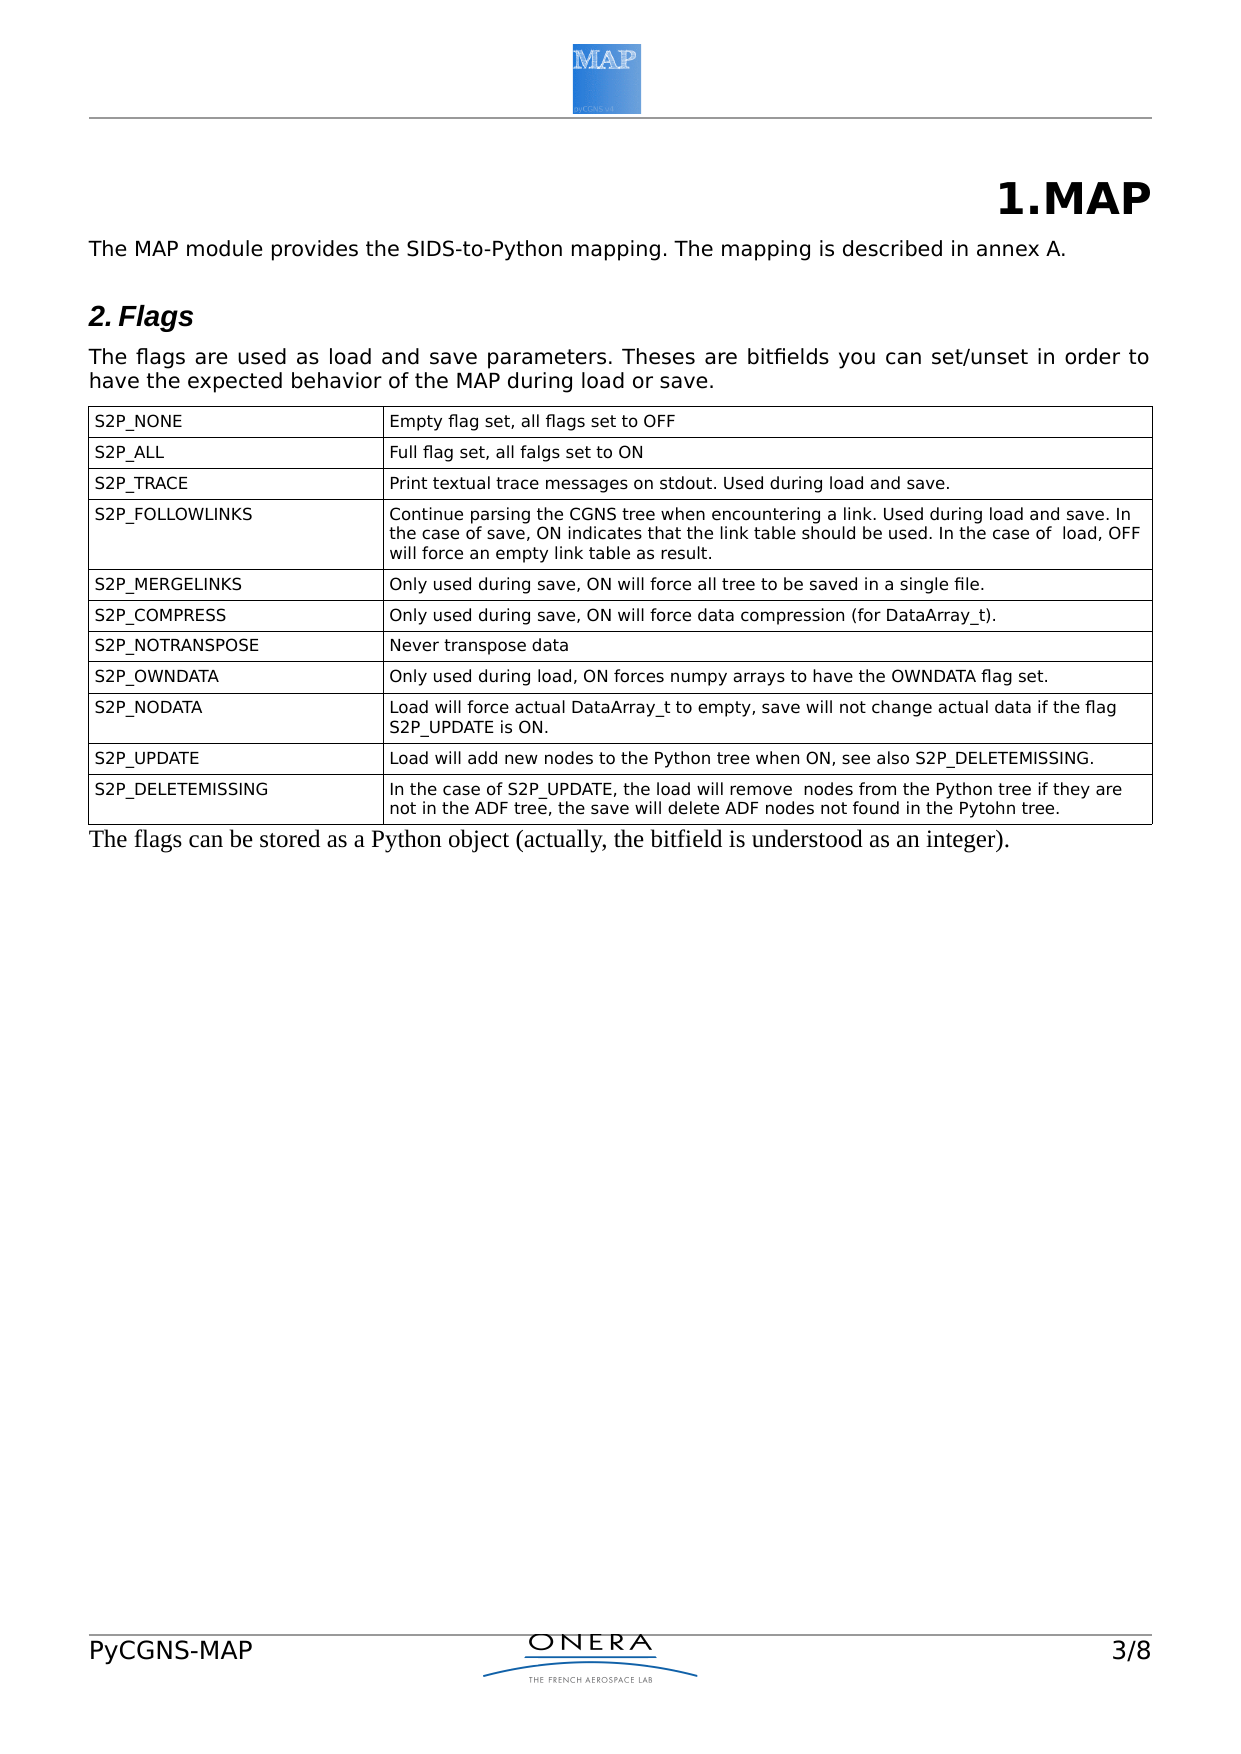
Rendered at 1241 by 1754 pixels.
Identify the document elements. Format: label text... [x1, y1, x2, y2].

table_header Empty flag set, all flags set to OFF [384, 407, 1152, 437]
table_cell Continue parsing the CGNS tree when encountering a link. Used during load and save. In the case of save, ON indicates that the link table should be used. In the case of load, OFF will force an empty link table as result. [384, 500, 1152, 569]
table_cell S2P_NODATA [89, 694, 383, 743]
table_header S2P_NONE [89, 407, 383, 437]
table_cell S2P_ALL [89, 438, 383, 468]
table_cell S2P_OWNDATA [89, 662, 383, 692]
table_cell In the case of S2P_UPDATE, the load will remove nodes from the Python tree if they are not in the ADF tree, the save will delete ADF nodes not found in the Pytohn tree. [384, 775, 1152, 824]
table_cell Never transpose data [384, 632, 1152, 661]
table_cell S2P_COMPRESS [89, 601, 383, 631]
table_cell Load will force actual DataArray_t to empty, save will not change actual data if the flag S2P_UPDATE is ON. [384, 694, 1152, 743]
table_cell Only used during save, ON will force data compression (for DataArray_t). [384, 601, 1152, 631]
table_cell Load will add new nodes to the Python tree when ON, see also S2P_DELETEMISSING. [384, 744, 1152, 774]
table_cell Print textual trace messages on stdout. Used during load and save. [384, 469, 1152, 499]
table_cell S2P_DELETEMISSING [89, 775, 383, 824]
picture [483, 1634, 698, 1683]
table_cell S2P_UPDATE [89, 744, 383, 774]
table_cell S2P_FOLLOWLINKS [89, 500, 383, 569]
table_cell S2P_MERGELINKS [89, 570, 383, 599]
table_cell S2P_NOTRANSPOSE [89, 632, 383, 661]
table_cell Full flag set, all falgs set to ON [384, 438, 1152, 468]
subtitle MAP [88, 174, 1152, 225]
text The MAP module provides the SIDS-to-Python mapping. The mapping is described in annex A. [88, 237, 1152, 262]
text The flags are used as load and save parameters. Theses are bitfields you can set/unset in order to have the expected behavior of the MAP during load or save. [88, 345, 1152, 394]
table_cell Only used during load, ON forces numpy arrays to have the OWNDATA flag set. [384, 662, 1152, 692]
text The flags can be stored as a Python object (actually, the bitfield is understood as an integer). [88, 825, 1152, 853]
picture [572, 44, 642, 114]
subtitle Flags [88, 299, 1152, 333]
table_cell S2P_TRACE [89, 469, 383, 499]
table_cell Only used during save, ON will force all tree to be saved in a single file. [384, 570, 1152, 599]
